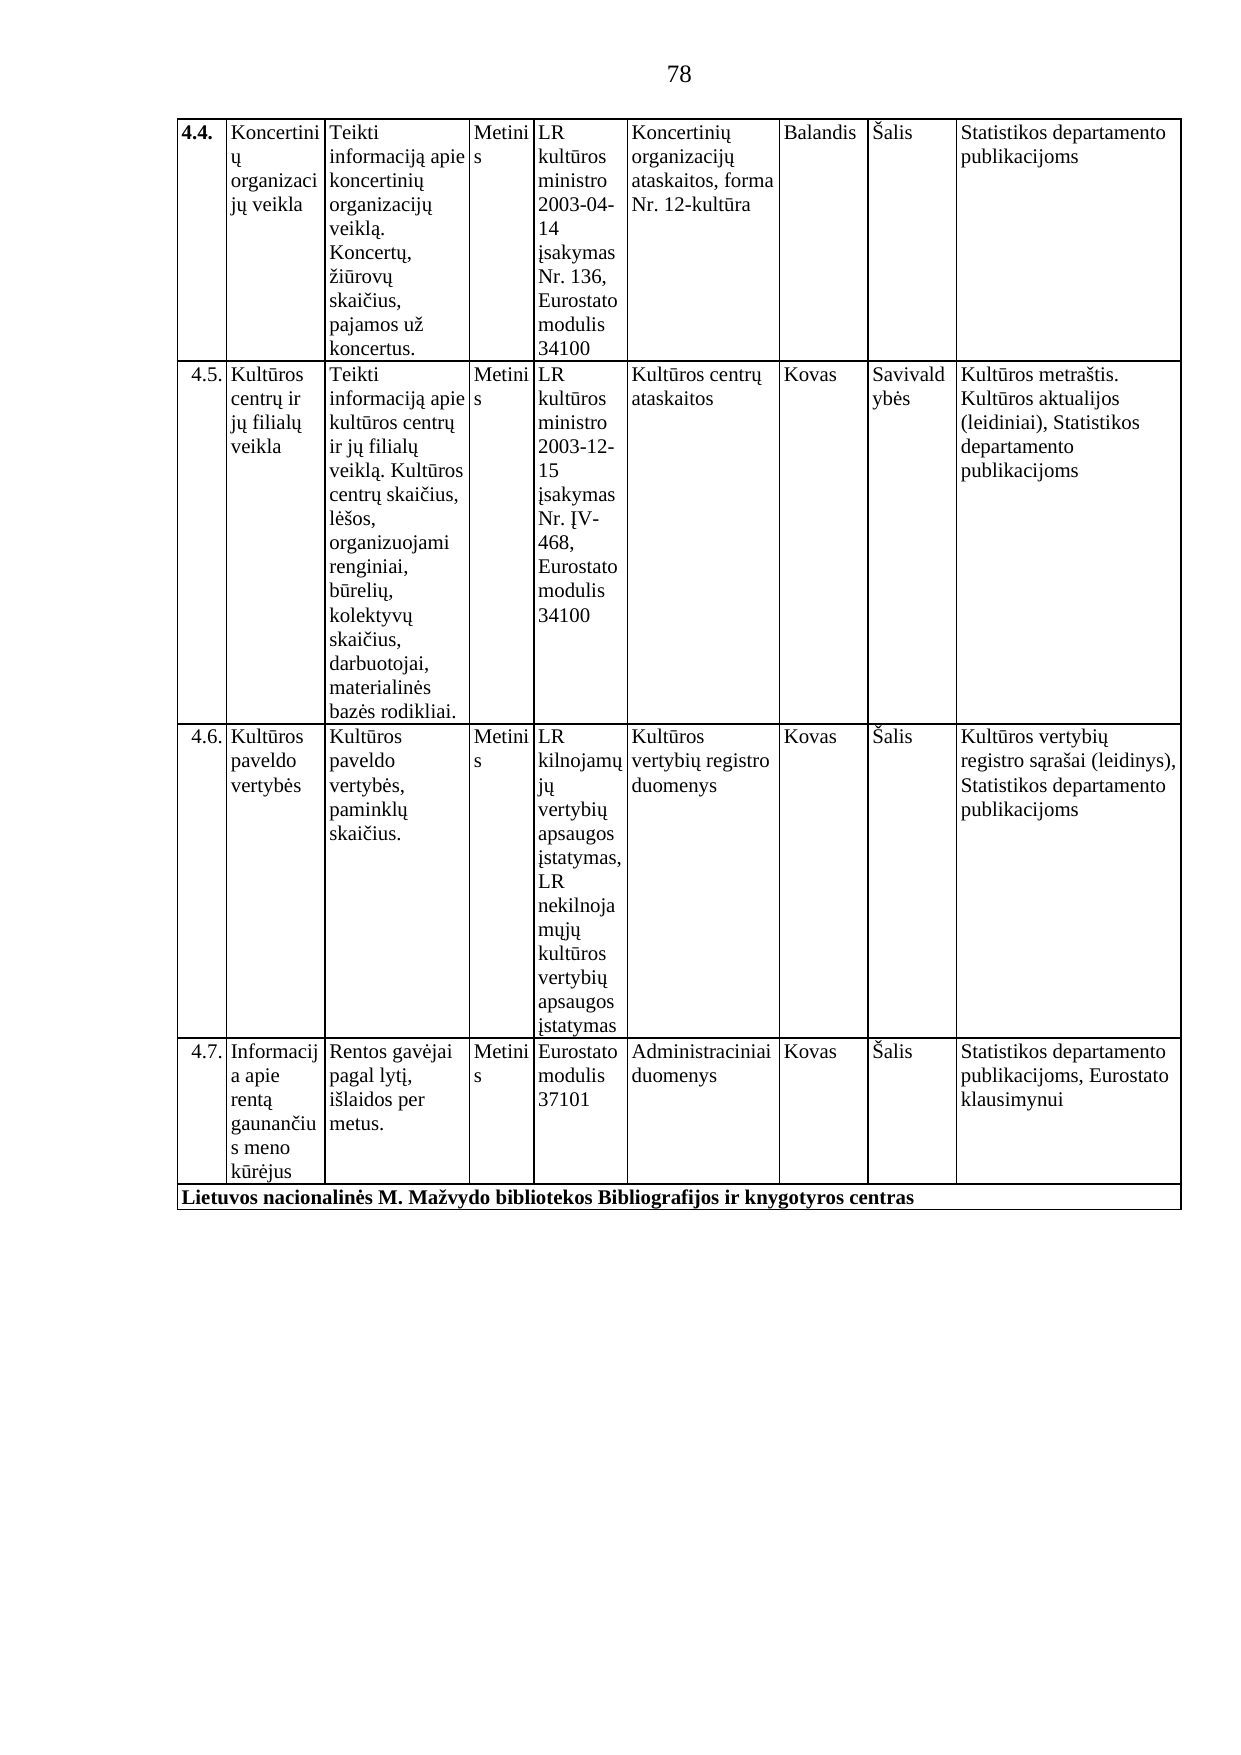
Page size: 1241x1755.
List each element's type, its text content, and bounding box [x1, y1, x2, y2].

table_cell Metinis [470, 362, 533, 723]
table_cell 4.4. [178, 120, 226, 360]
table_cell Šalis [869, 1039, 956, 1183]
table_cell Kovas [780, 725, 867, 1037]
table_cell Koncertinių organizacijų veikla [227, 120, 324, 360]
table_cell Statistikos departamento publikacijoms, Eurostato klausimynui [957, 1039, 1180, 1183]
table_cell Kovas [780, 1039, 867, 1183]
table_cell Kultūros vertybių registro sąrašai (leidinys), Statistikos departamento publikacijoms [957, 725, 1180, 1037]
table_cell Savivaldybės [869, 362, 956, 723]
table_cell 4.7. [178, 1039, 226, 1183]
table_cell Koncertinių organizacijų ataskaitos, forma Nr. 12-kultūra [628, 120, 779, 360]
table_cell Kultūros paveldo vertybės, paminklų skaičius. [326, 725, 469, 1037]
table_cell Šalis [869, 725, 956, 1037]
table_cell Administraciniai duomenys [628, 1039, 779, 1183]
table_cell Kultūros paveldo vertybės [227, 725, 324, 1037]
table_cell Kultūros metraštis. Kultūros aktualijos (leidiniai), Statistikos departamento publikacijoms [957, 362, 1180, 723]
table_cell Rentos gavėjai pagal lytį, išlaidos per metus. [326, 1039, 469, 1183]
table_cell Balandis [780, 120, 867, 360]
table_cell Metinis [470, 1039, 533, 1183]
table_cell Informacija apie rentą gaunančius meno kūrėjus [227, 1039, 324, 1183]
table_cell Teikti informaciją apie koncertinių organizacijų veiklą. Koncertų, žiūrovų skaičius, pajamos už koncertus. [326, 120, 469, 360]
table_cell Kultūros vertybių registro duomenys [628, 725, 779, 1037]
table_cell 4.6. [178, 725, 226, 1037]
table_cell Teikti informaciją apie kultūros centrų ir jų filialų veiklą. Kultūros centrų skaičius, lėšos, organizuojami renginiai, būrelių, kolektyvų skaičius, darbuotojai, materialinės bazės rodikliai. [326, 362, 469, 723]
table_cell 4.5. [178, 362, 226, 723]
table_cell Statistikos departamento publikacijoms [957, 120, 1180, 360]
table_cell LR kultūros ministro 2003-04-14 įsakymas Nr. 136, Eurostato modulis 34100 [535, 120, 627, 360]
table_cell Kultūros centrų ataskaitos [628, 362, 779, 723]
table_cell Šalis [869, 120, 956, 360]
table_cell LR kilnojamųjų vertybių apsaugos įstatymas, LR nekilnojamųjų kultūros vertybių apsaugos įstatymas [535, 725, 627, 1037]
table_cell Kultūros centrų ir jų filialų veikla [227, 362, 324, 723]
table_cell Metinis [470, 725, 533, 1037]
table_cell Kovas [780, 362, 867, 723]
table_cell LR kultūros ministro 2003-12-15 įsakymas Nr. ĮV-468, Eurostato modulis 34100 [535, 362, 627, 723]
table_cell Eurostato modulis 37101 [535, 1039, 627, 1183]
table_cell Lietuvos nacionalinės M. Mažvydo bibliotekos Bibliografijos ir knygotyros centras [178, 1185, 1180, 1209]
table_cell Metinis [470, 120, 533, 360]
